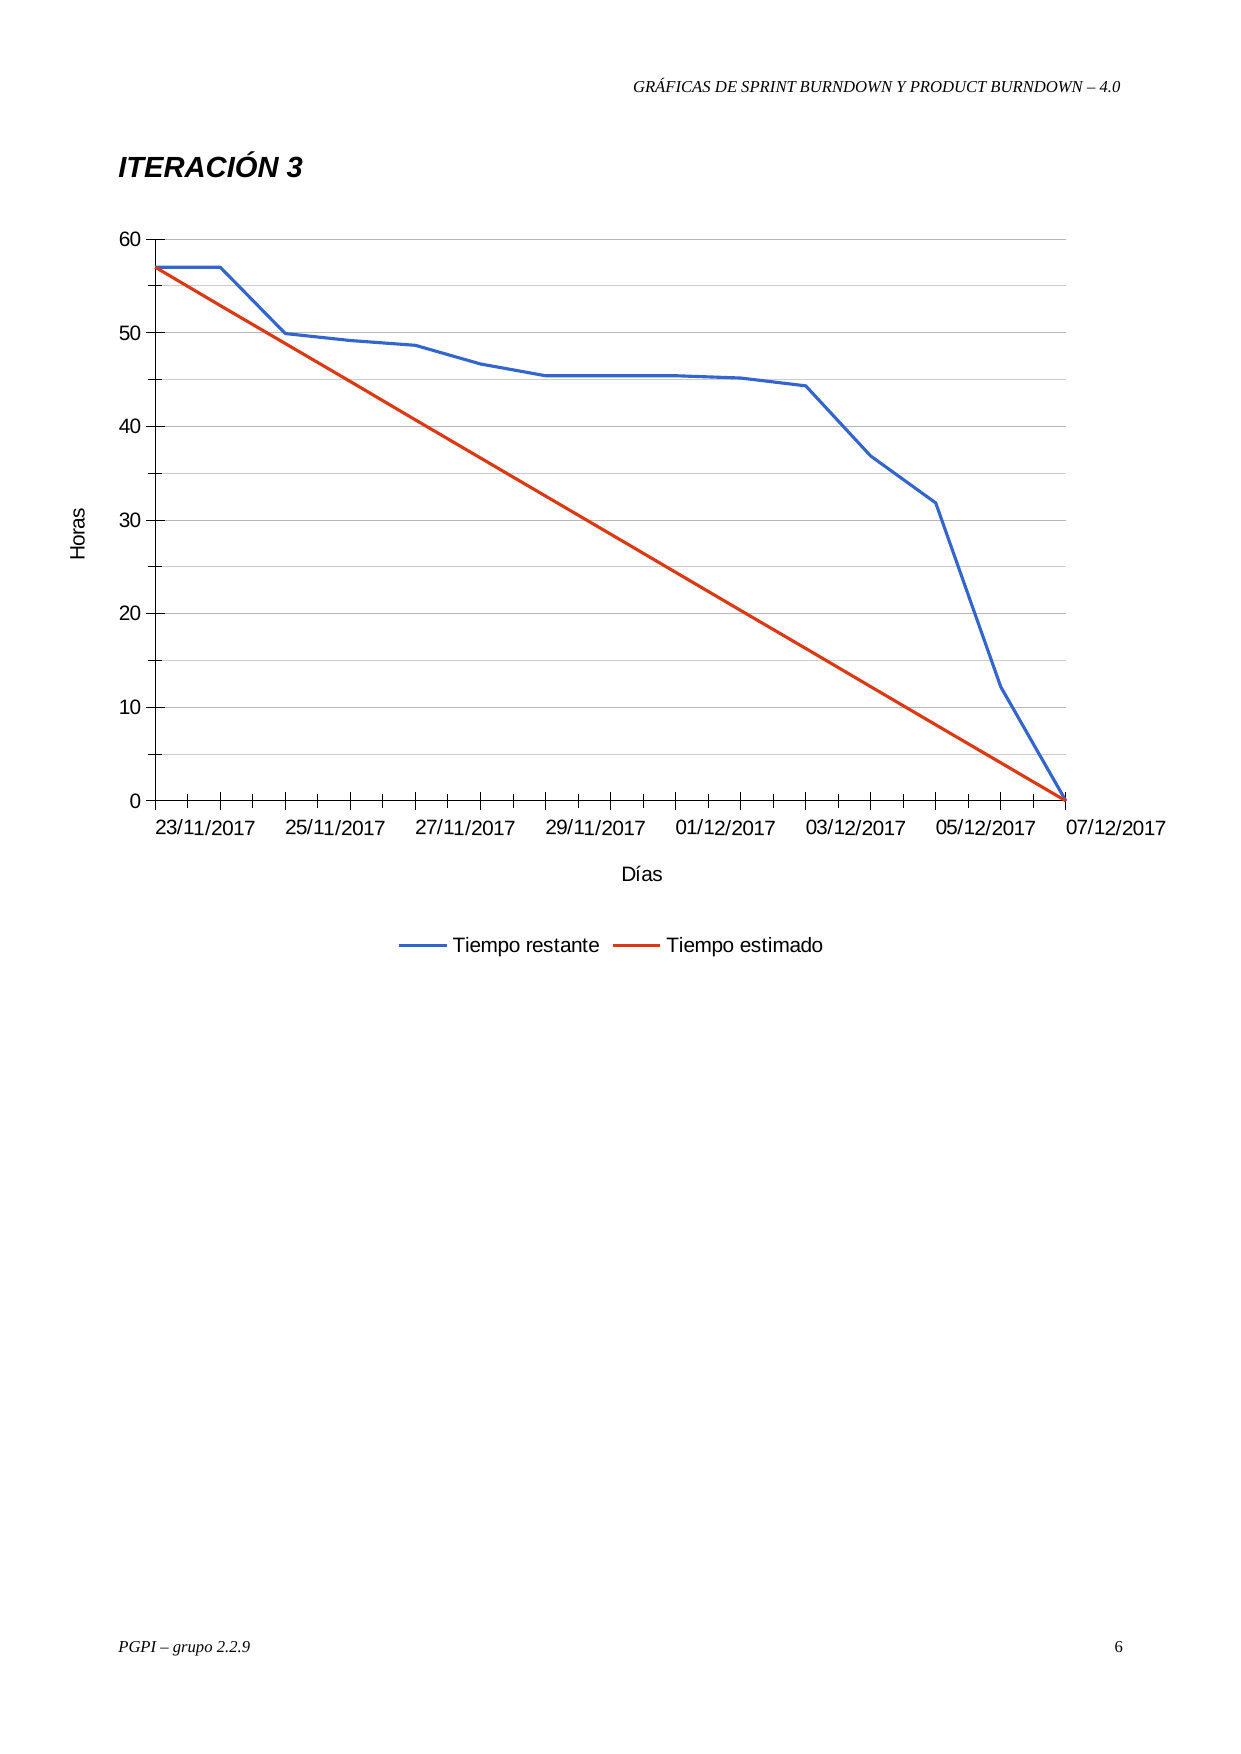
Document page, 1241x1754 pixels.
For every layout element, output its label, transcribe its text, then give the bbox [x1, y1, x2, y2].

subtitle ITERACIÓN 3 [118, 150, 1122, 184]
